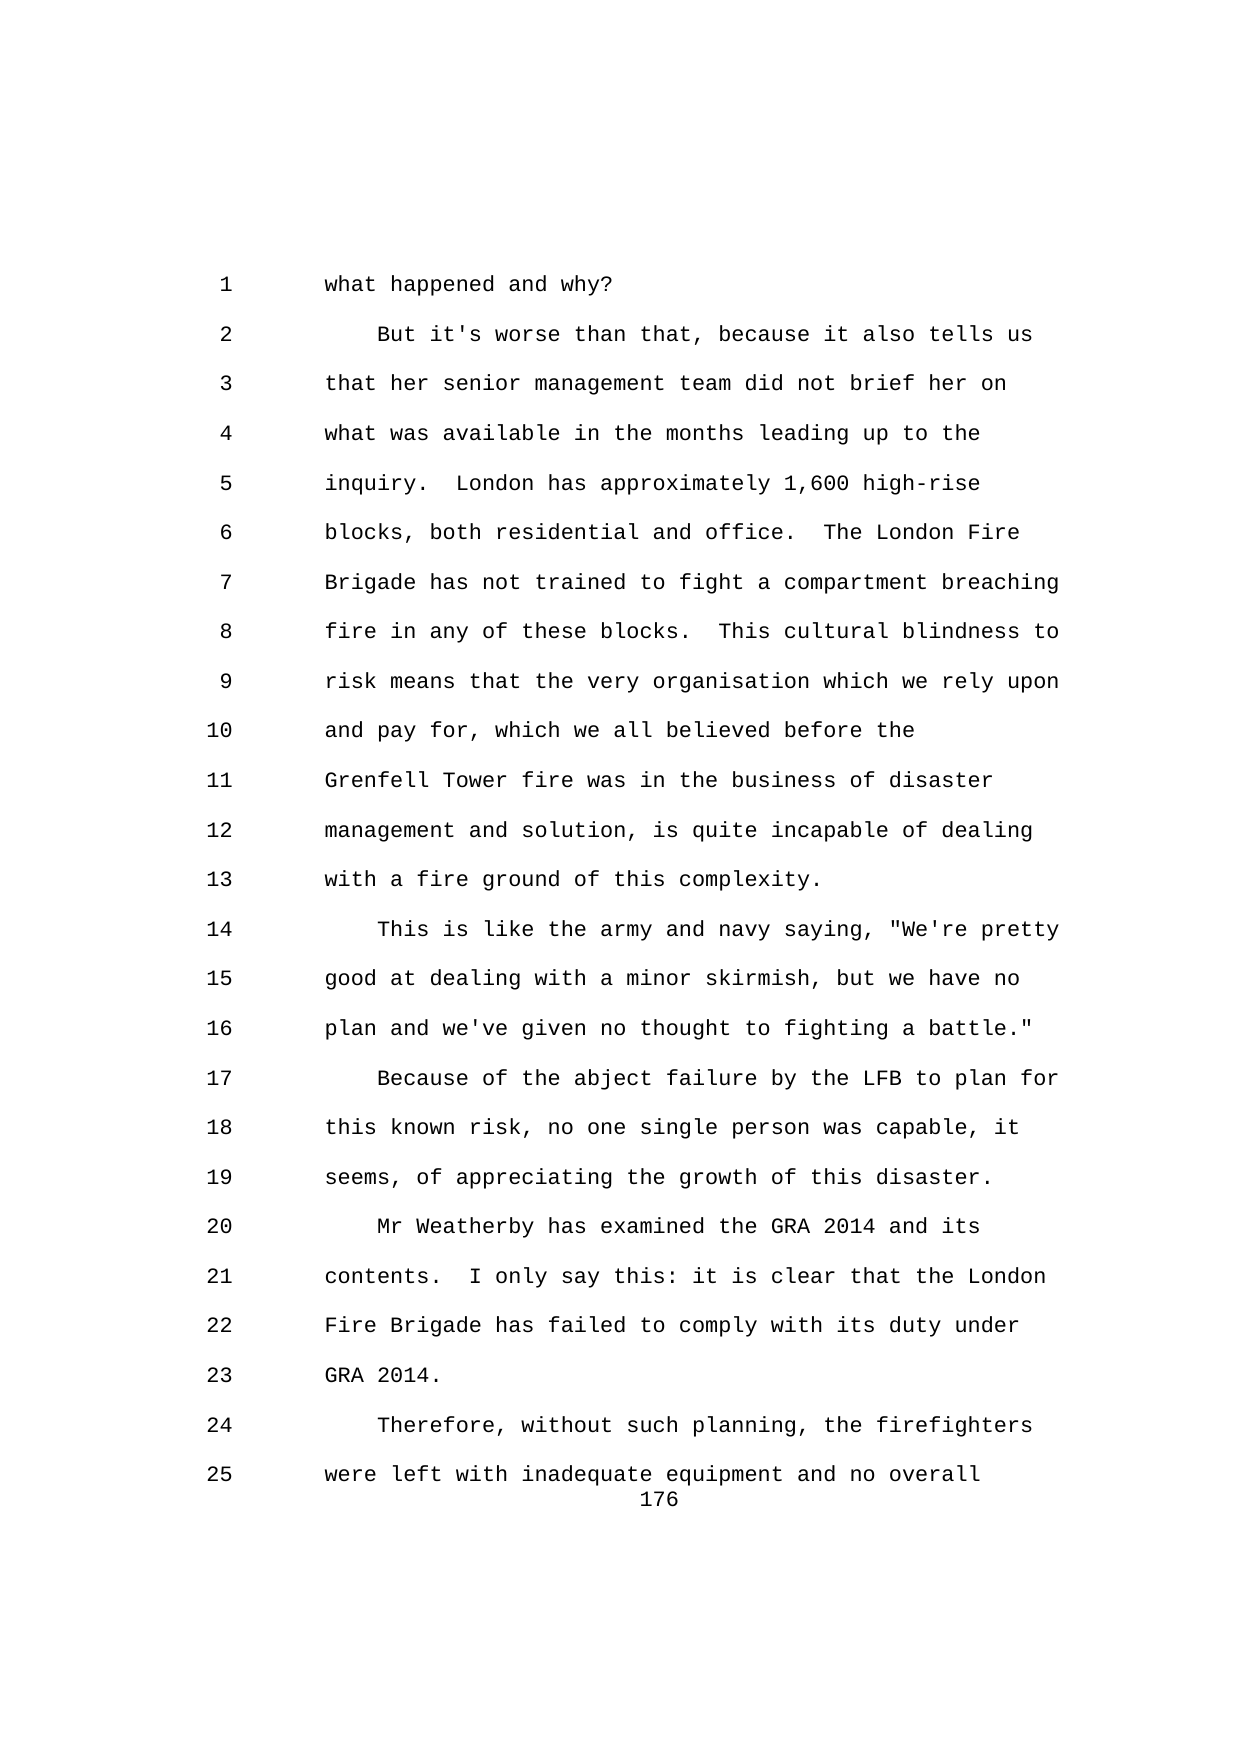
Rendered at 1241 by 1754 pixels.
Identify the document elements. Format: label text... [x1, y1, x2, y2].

text 22 Fire Brigade has failed to comply with its duty under [75, 1314, 1165, 1339]
text 2 But it's worse than that, because it also tells us [75, 323, 1165, 348]
text 5 inquiry. London has approximately 1,600 high-rise [75, 472, 1165, 496]
text 24 Therefore, without such planning, the firefighters [75, 1414, 1165, 1438]
text 25 were left with inadequate equipment and no overall [75, 1463, 1165, 1488]
text 12 management and solution, is quite incapable of dealing [75, 819, 1165, 843]
text 23 GRA 2014. [75, 1364, 1165, 1389]
text 13 with a fire ground of this complexity. [75, 868, 1165, 893]
text 18 this known risk, no one single person was capable, it [75, 1116, 1165, 1141]
text 11 Grenfell Tower fire was in the business of disaster [75, 769, 1165, 794]
text 7 Brigade has not trained to fight a compartment breaching [75, 571, 1165, 596]
text 8 fire in any of these blocks. This cultural blindness to [75, 620, 1165, 645]
text 15 good at dealing with a minor skirmish, but we have no [75, 967, 1165, 992]
text 3 that her senior management team did not brief her on [75, 372, 1165, 397]
text 19 seems, of appreciating the growth of this disaster. [75, 1166, 1165, 1191]
text 16 plan and we've given no thought to fighting a battle." [75, 1017, 1165, 1042]
text 14 This is like the army and navy saying, "We're pretty [75, 918, 1165, 943]
text 10 and pay for, which we all believed before the [75, 719, 1165, 744]
text 176 [75, 1488, 1165, 1513]
text 1 what happened and why? [75, 273, 1165, 298]
text 20 Mr Weatherby has examined the GRA 2014 and its [75, 1215, 1165, 1240]
text 4 what was available in the months leading up to the [75, 422, 1165, 447]
text 6 blocks, both residential and office. The London Fire [75, 521, 1165, 546]
text 9 risk means that the very organisation which we rely upon [75, 670, 1165, 695]
text 21 contents. I only say this: it is clear that the London [75, 1265, 1165, 1290]
text 17 Because of the abject failure by the LFB to plan for [75, 1067, 1165, 1091]
